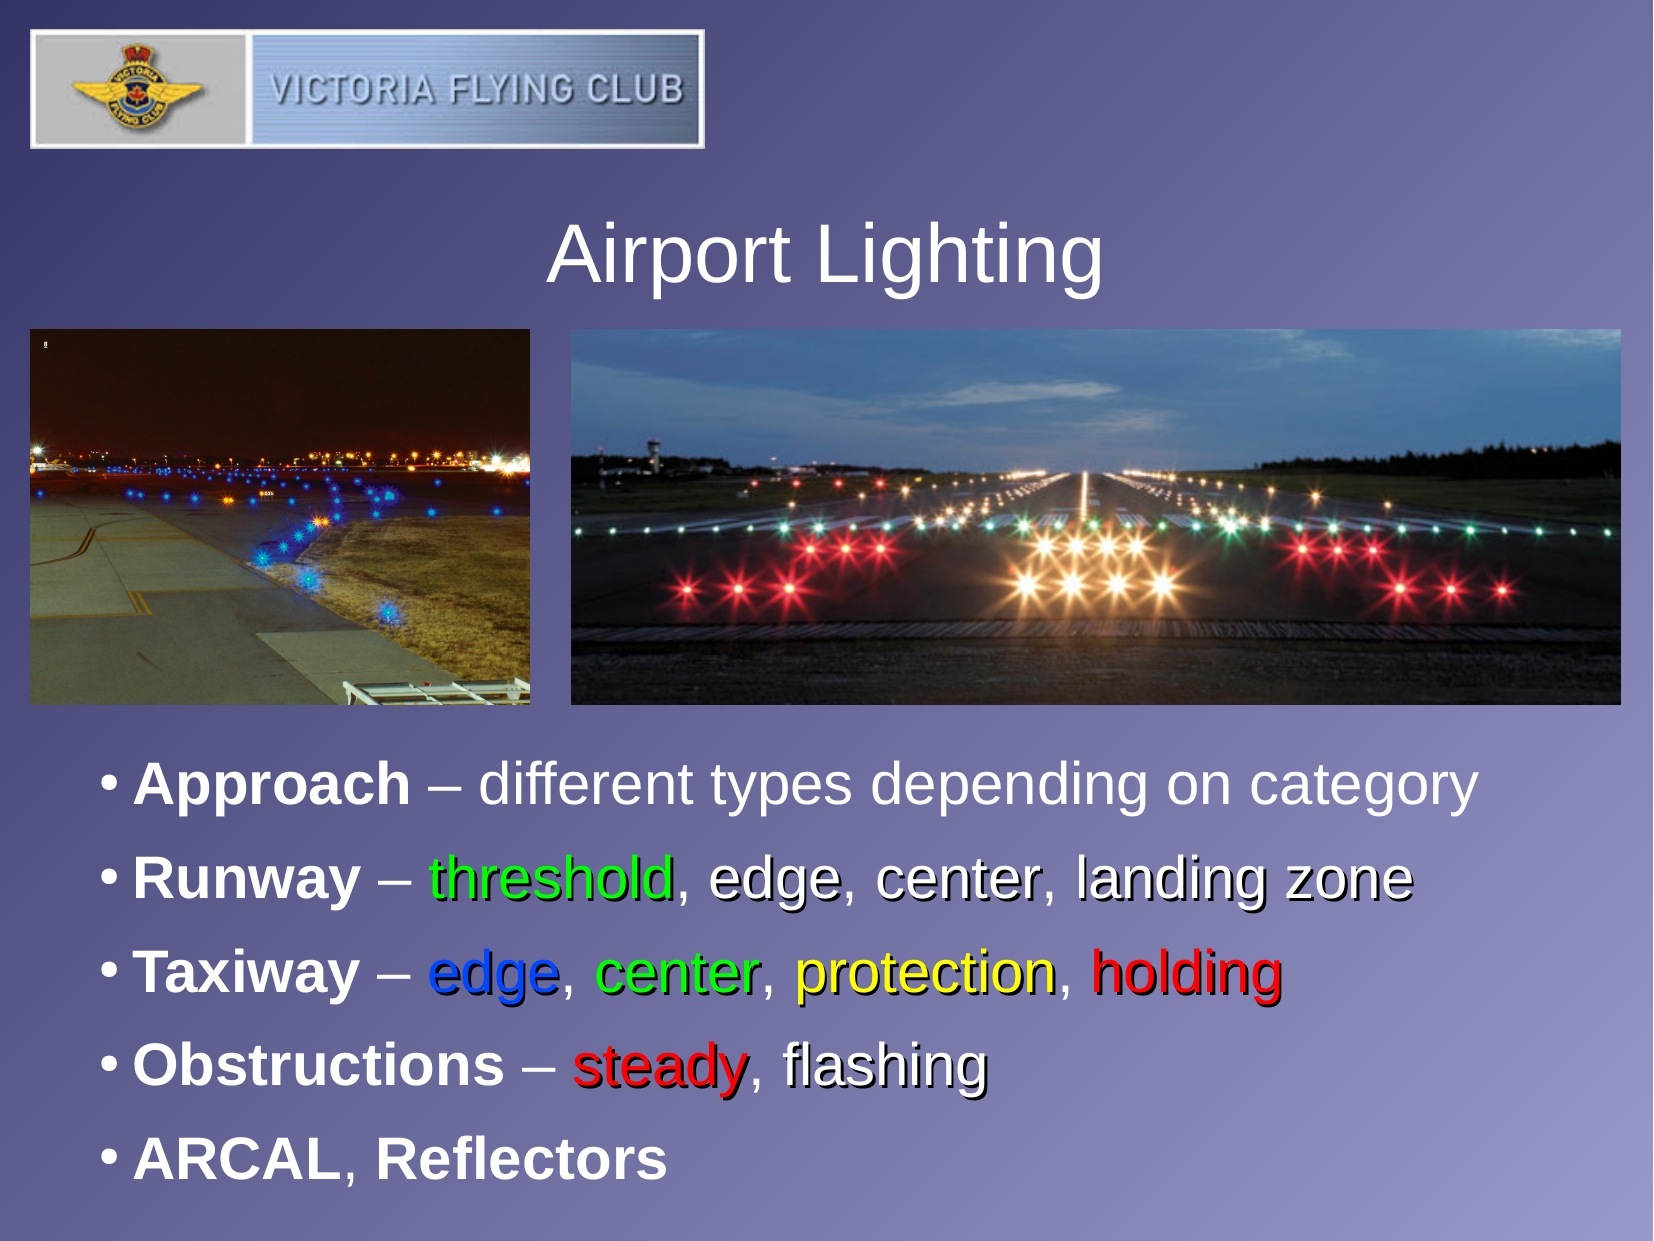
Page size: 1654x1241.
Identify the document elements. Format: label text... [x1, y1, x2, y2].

picture [30, 29, 705, 149]
picture [571, 329, 1621, 706]
list Approach – different types depending on category Runway – threshold, edge, center, landing zone Taxiway – edge, center, protection, holding Obstructions – steady, flashing ARCAL, Reflectors [82, 750, 1571, 1201]
picture [30, 329, 530, 706]
title Airport Lighting [82, 150, 1571, 358]
